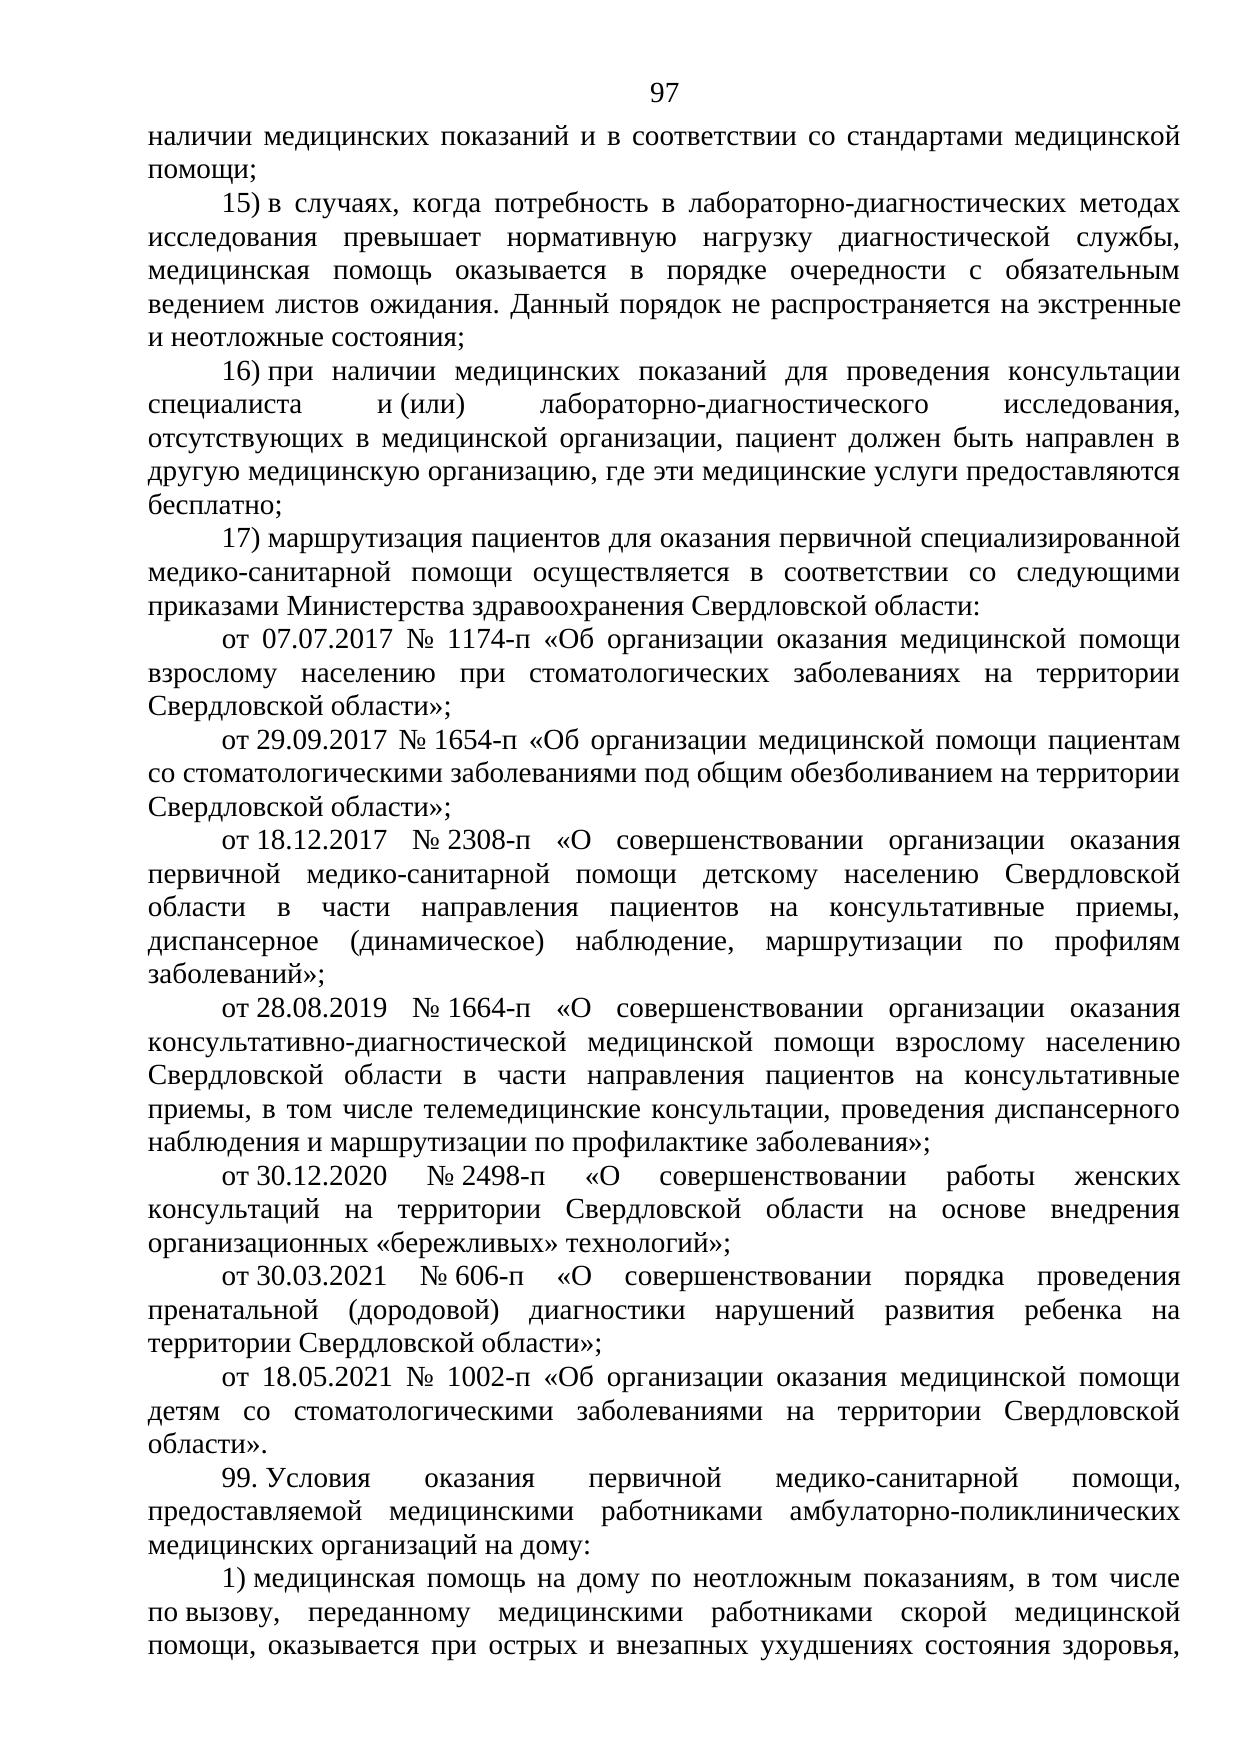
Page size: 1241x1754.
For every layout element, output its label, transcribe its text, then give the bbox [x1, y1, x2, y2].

text 1) медицинская помощь на дому по неотложным показаниям, в том числе по вызову, переданному медицинскими работниками скорой медицинской помощи, оказывается при острых и внезапных ухудшениях состояния здоровья, [148, 1560, 1181, 1661]
text 99. Условия оказания первичной медико-санитарной помощи, предоставляемой медицинскими работниками амбулаторно-поликлинических медицинских организаций на дому: [148, 1460, 1181, 1560]
text от 30.03.2021 № 606-п «О совершенствовании порядка проведения пренатальной (дородовой) диагностики нарушений развития ребенка на территории Свердловской области»; [148, 1258, 1181, 1359]
text от 07.07.2017 № 1174-п «Об организации оказания медицинской помощи взрослому населению при стоматологических заболеваниях на территории Свердловской области»; [148, 621, 1181, 722]
text наличии медицинских показаний и в соответствии со стандартами медицинской помощи; [148, 118, 1181, 185]
text от 28.08.2019 № 1664-п «О совершенствовании организации оказания консультативно-диагностической медицинской помощи взрослому населению Свердловской области в части направления пациентов на консультативные приемы, в том числе телемедицинские консультации, проведения диспансерного наблюдения и маршрутизации по профилактике заболевания»; [148, 990, 1181, 1158]
text от 30.12.2020 № 2498-п «О совершенствовании работы женских консультаций на территории Свердловской области на основе внедрения организационных «бережливых» технологий»; [148, 1158, 1181, 1258]
text от 29.09.2017 № 1654-п «Об организации медицинской помощи пациентам со стоматологическими заболеваниями под общим обезболиванием на территории Свердловской области»; [148, 722, 1181, 822]
text 16) при наличии медицинских показаний для проведения консультации специалиста и (или) лабораторно-диагностического исследования, отсутствующих в медицинской организации, пациент должен быть направлен в другую медицинскую организацию, где эти медицинские услуги предоставляются бесплатно; [148, 353, 1181, 521]
text 17) маршрутизация пациентов для оказания первичной специализированной медико-санитарной помощи осуществляется в соответствии со следующими приказами Министерства здравоохранения Свердловской области: [148, 521, 1181, 621]
text 15) в случаях, когда потребность в лабораторно-диагностических методах исследования превышает нормативную нагрузку диагностической службы, медицинская помощь оказывается в порядке очередности с обязательным ведением листов ожидания. Данный порядок не распространяется на экстренные и неотложные состояния; [148, 185, 1181, 353]
text от 18.05.2021 № 1002-п «Об организации оказания медицинской помощи детям со стоматологическими заболеваниями на территории Свердловской области». [148, 1359, 1181, 1460]
text от 18.12.2017 № 2308-п «О совершенствовании организации оказания первичной медико-санитарной помощи детскому населению Свердловской области в части направления пациентов на консультативные приемы, диспансерное (динамическое) наблюдение, маршрутизации по профилям заболеваний»; [148, 822, 1181, 990]
